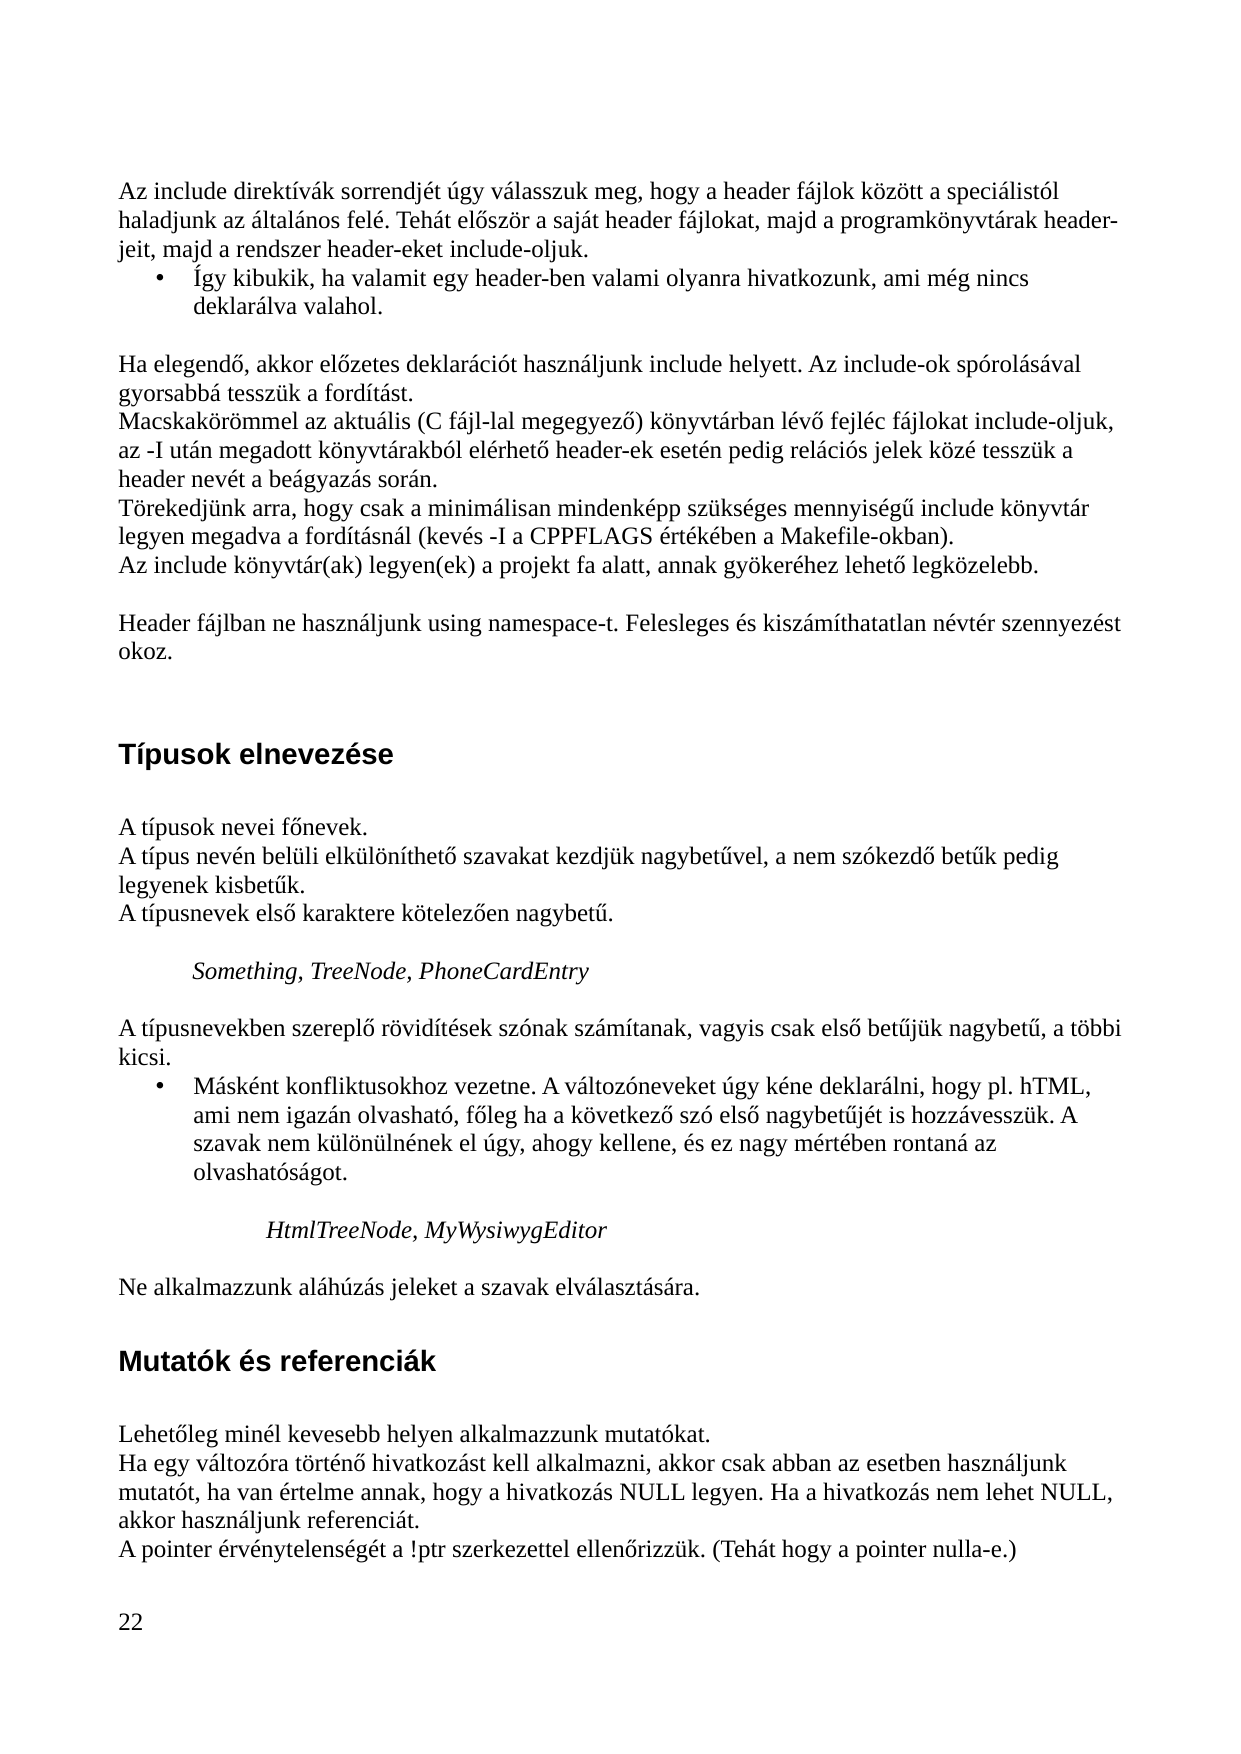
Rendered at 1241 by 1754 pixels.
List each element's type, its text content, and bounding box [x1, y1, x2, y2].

text Ha elegendő, akkor előzetes deklarációt használjunk include helyett. Az include-ok spórolásával gyorsabbá tesszük a fordítást. [118, 349, 1122, 406]
list Így kibukik, ha valamit egy header-ben valami olyanra hivatkozunk, ami még nincs deklarálva valahol. [156, 263, 1122, 320]
text HtmlTreeNode, MyWysiwygEditor [118, 1215, 1122, 1243]
text Ne alkalmazzunk aláhúzás jeleket a szavak elválasztására. [118, 1272, 1122, 1301]
subtitle Típusok elnevezése [118, 737, 1122, 771]
text A típus nevén belüli elkülöníthető szavakat kezdjük nagybetűvel, a nem szókezdő betűk pedig legyenek kisbetűk. [118, 841, 1122, 898]
text A típusnevekben szereplő rövidítések szónak számítanak, vagyis csak első betűjük nagybetű, a többi kicsi. [118, 1013, 1122, 1071]
text Macskakörömmel az aktuális (C fájl-lal megegyező) könyvtárban lévő fejléc fájlokat include-oljuk, az -I után megadott könyvtárakból elérhető header-ek esetén pedig relációs jelek közé tesszük a header nevét a beágyazás során. [118, 406, 1122, 493]
text Az include könyvtár(ak) legyen(ek) a projekt fa alatt, annak gyökeréhez lehető legközelebb. [118, 550, 1122, 579]
subtitle Mutatók és referenciák [118, 1344, 1122, 1378]
text Törekedjünk arra, hogy csak a minimálisan mindenképp szükséges mennyiségű include könyvtár legyen megadva a fordításnál (kevés -I a CPPFLAGS értékében a Makefile-okban). [118, 493, 1122, 550]
text Az include direktívák sorrendjét úgy válasszuk meg, hogy a header fájlok között a speciálistól haladjunk az általános felé. Tehát először a saját header fájlokat, majd a programkönyvtárak header-jeit, majd a rendszer header-eket include-oljuk. [118, 176, 1122, 263]
text Ha egy változóra történő hivatkozást kell alkalmazni, akkor csak abban az esetben használjunk mutatót, ha van értelme annak, hogy a hivatkozás NULL legyen. Ha a hivatkozás nem lehet NULL, akkor használjunk referenciát. [118, 1448, 1122, 1534]
text Something, TreeNode, PhoneCardEntry [118, 956, 1122, 985]
text A típusnevek első karaktere kötelezően nagybetű. [118, 898, 1122, 927]
text Lehetőleg minél kevesebb helyen alkalmazzunk mutatókat. [118, 1419, 1122, 1448]
list Másként konfliktusokhoz vezetne. A változóneveket úgy kéne deklarálni, hogy pl. hTML, ami nem igazán olvasható, főleg ha a következő szó első nagybetűjét is hozzávesszük. A szavak nem különülnének el úgy, ahogy kellene, és ez nagy mértében rontaná az olvashatóságot. [156, 1071, 1122, 1186]
text Header fájlban ne használjunk using namespace-t. Felesleges és kiszámíthatatlan névtér szennyezést okoz. [118, 608, 1122, 665]
text A pointer érvénytelenségét a !ptr szerkezettel ellenőrizzük. (Tehát hogy a pointer nulla-e.) [118, 1534, 1122, 1563]
text A típusok nevei főnevek. [118, 812, 1122, 841]
